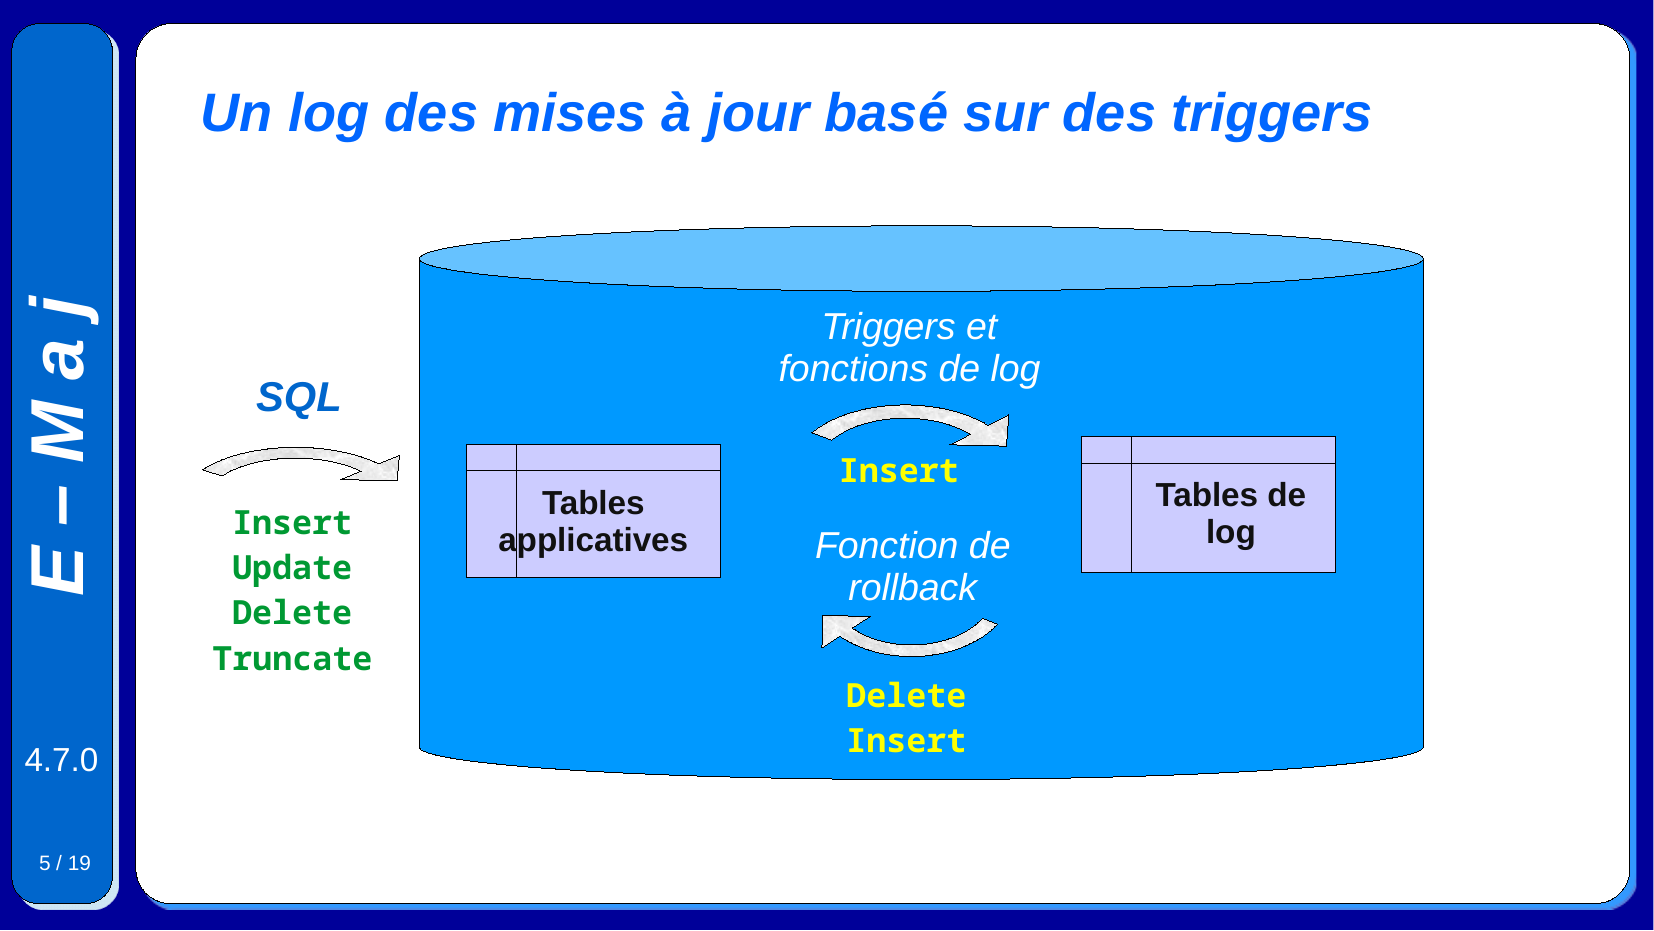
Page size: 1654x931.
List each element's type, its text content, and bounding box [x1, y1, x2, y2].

text_box Triggers et fonctions de log [761, 298, 1058, 398]
text_box Tables applicatives [448, 476, 739, 569]
text_box [419, 260, 1424, 780]
text_box Insert Update Delete Truncate [183, 491, 402, 661]
text_box Insert [817, 439, 981, 494]
text_box Delete Insert [802, 664, 1010, 759]
text_box [202, 447, 400, 481]
text_box Tables de log [1138, 468, 1323, 561]
title Un log des mises à jour basé sur des triggers [200, 34, 1575, 191]
text_box Fonction de rollback [755, 516, 1070, 616]
text_box SQL [194, 366, 404, 428]
